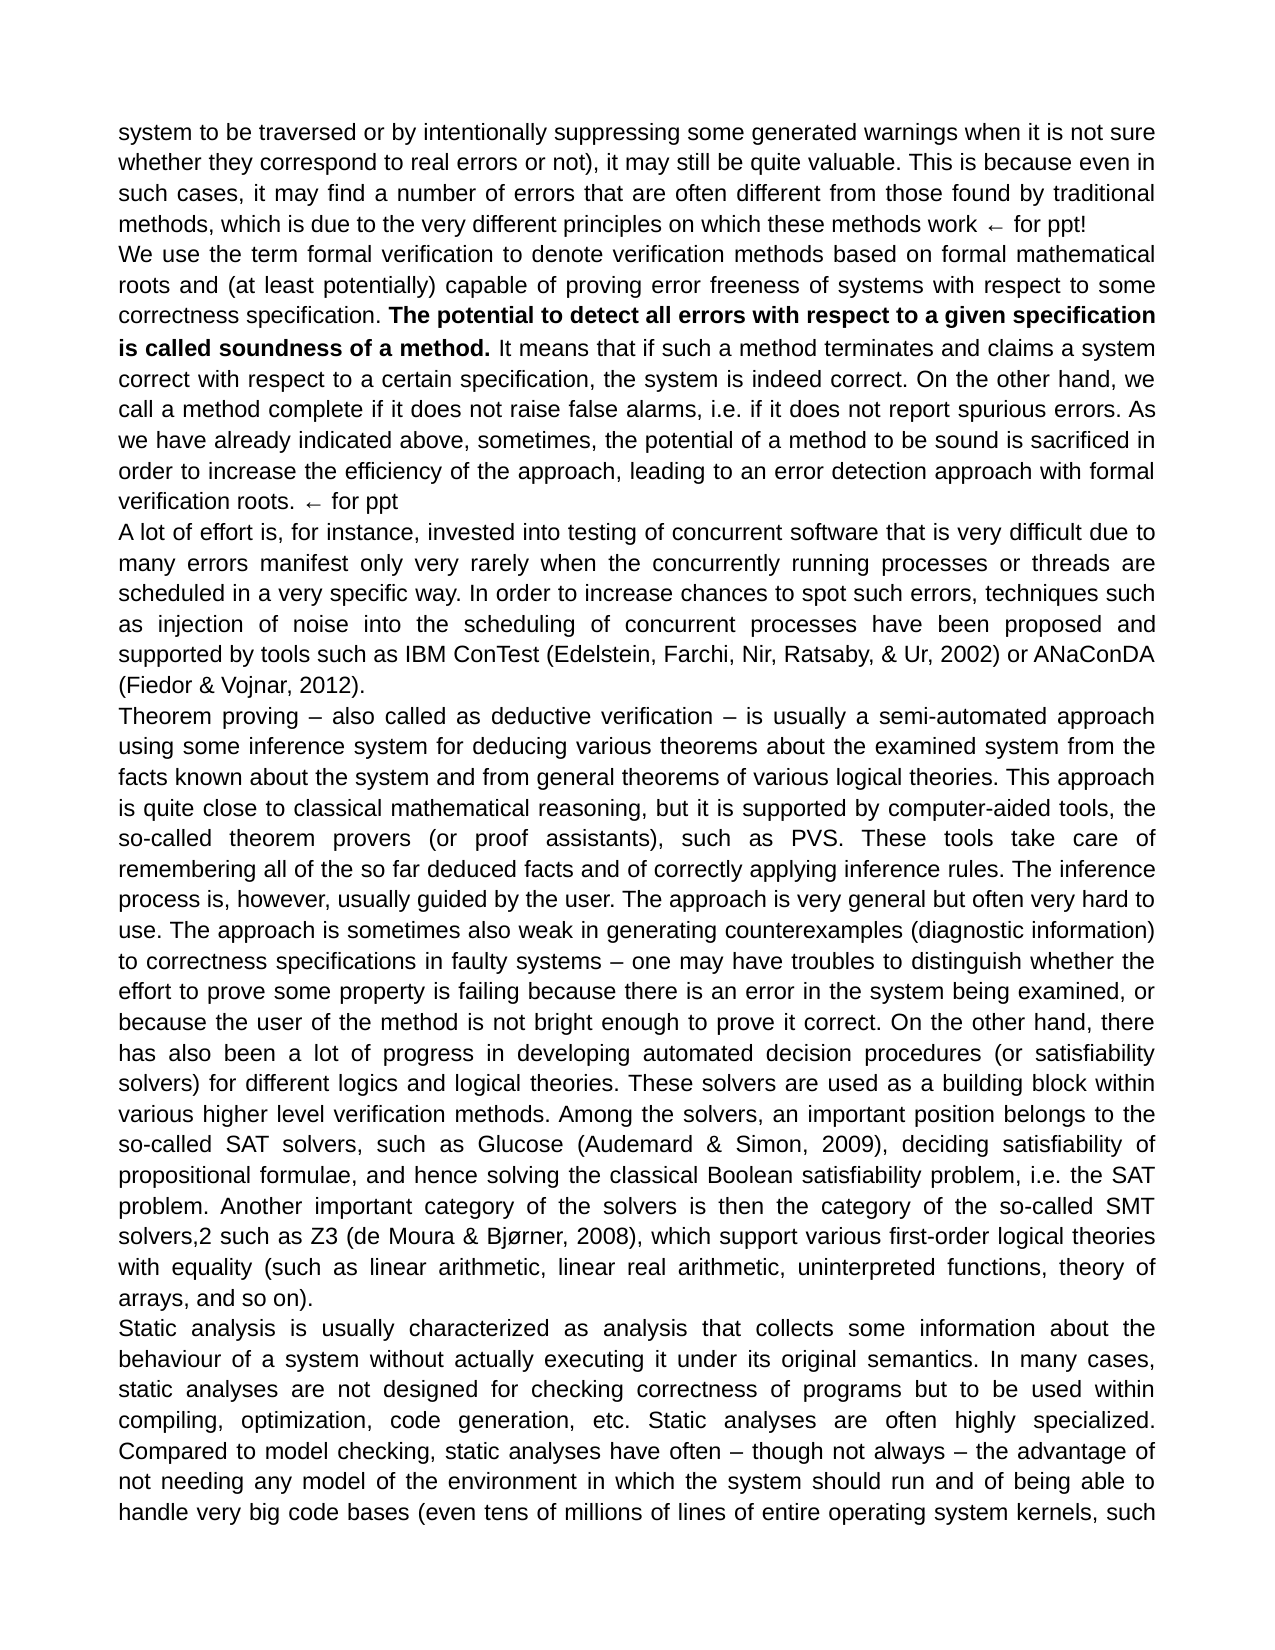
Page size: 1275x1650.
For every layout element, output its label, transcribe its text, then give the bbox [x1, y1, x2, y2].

text Static analysis is usually characterized as analysis that collects some information about the behaviour of a system without actually executing it under its original semantics. In many cases, static analyses are not designed for checking correctness of programs but to be used within compiling, optimization, code generation, etc. Static analyses are often highly specialized. Compared to model checking, static analyses have often – though not always – the advantage of not needing any model of the environment in which the system should run and of being able to handle very big code bases (even tens of millions of lines of entire operating system kernels, such [118, 1314, 1157, 1525]
text system to be traversed or by intentionally suppressing some generated warnings when it is not sure whether they correspond to real errors or not), it may still be quite valuable. This is because even in such cases, it may find a number of errors that are often different from those found by traditional methods, which is due to the very different principles on which these methods work ← for ppt! [118, 118, 1157, 237]
text We use the term formal verification to denote verification methods based on formal mathematical roots and (at least potentially) capable of proving error freeness of systems with respect to some correctness specification. The potential to detect all errors with respect to a given specification is called soundness of a method. It means that if such a method terminates and claims a system correct with respect to a certain specification, the system is indeed correct. On the other hand, we call a method complete if it does not raise false alarms, i.e. if it does not report spurious errors. As we have already indicated above, sometimes, the potential of a method to be sound is sacrificed in order to increase the efficiency of the approach, leading to an error detection approach with formal verification roots. ← for ppt [118, 241, 1157, 514]
text Theorem proving – also called as deductive verification – is usually a semi-automated approach using some inference system for deducing various theorems about the examined system from the facts known about the system and from general theorems of various logical theories. This approach is quite close to classical mathematical reasoning, but it is supported by computer-aided tools, the so-called theorem provers (or proof assistants), such as PVS. These tools take care of remembering all of the so far deduced facts and of correctly applying inference rules. The inference process is, however, usually guided by the user. The approach is very general but often very hard to use. The approach is sometimes also weak in generating counterexamples (diagnostic information) to correctness specifications in faulty systems – one may have troubles to distinguish whether the effort to prove some property is failing because there is an error in the system being examined, or because the user of the method is not bright enough to prove it correct. On the other hand, there has also been a lot of progress in developing automated decision procedures (or satisfiability solvers) for different logics and logical theories. These solvers are used as a building block within various higher level verification methods. Among the solvers, an important position belongs to the so-called SAT solvers, such as Glucose (Audemard & Simon, 2009), deciding satisfiability of propositional formulae, and hence solving the classical Boolean satisfiability problem, i.e. the SAT problem. Another important category of the solvers is then the category of the so-called SMT solvers,2 such as Z3 (de Moura & Bjørner, 2008), which support various first-order logical theories with equality (such as linear arithmetic, linear real arithmetic, uninterpreted functions, theory of arrays, and so on). [118, 702, 1157, 1311]
text A lot of effort is, for instance, invested into testing of concurrent software that is very difficult due to many errors manifest only very rarely when the concurrently running processes or threads are scheduled in a very specific way. In order to increase chances to spot such errors, techniques such as injection of noise into the scheduling of concurrent processes have been proposed and supported by tools such as IBM ConTest (Edelstein, Farchi, Nir, Ratsaby, & Ur, 2002) or ANaConDA (Fiedor & Vojnar, 2012). [118, 518, 1157, 698]
